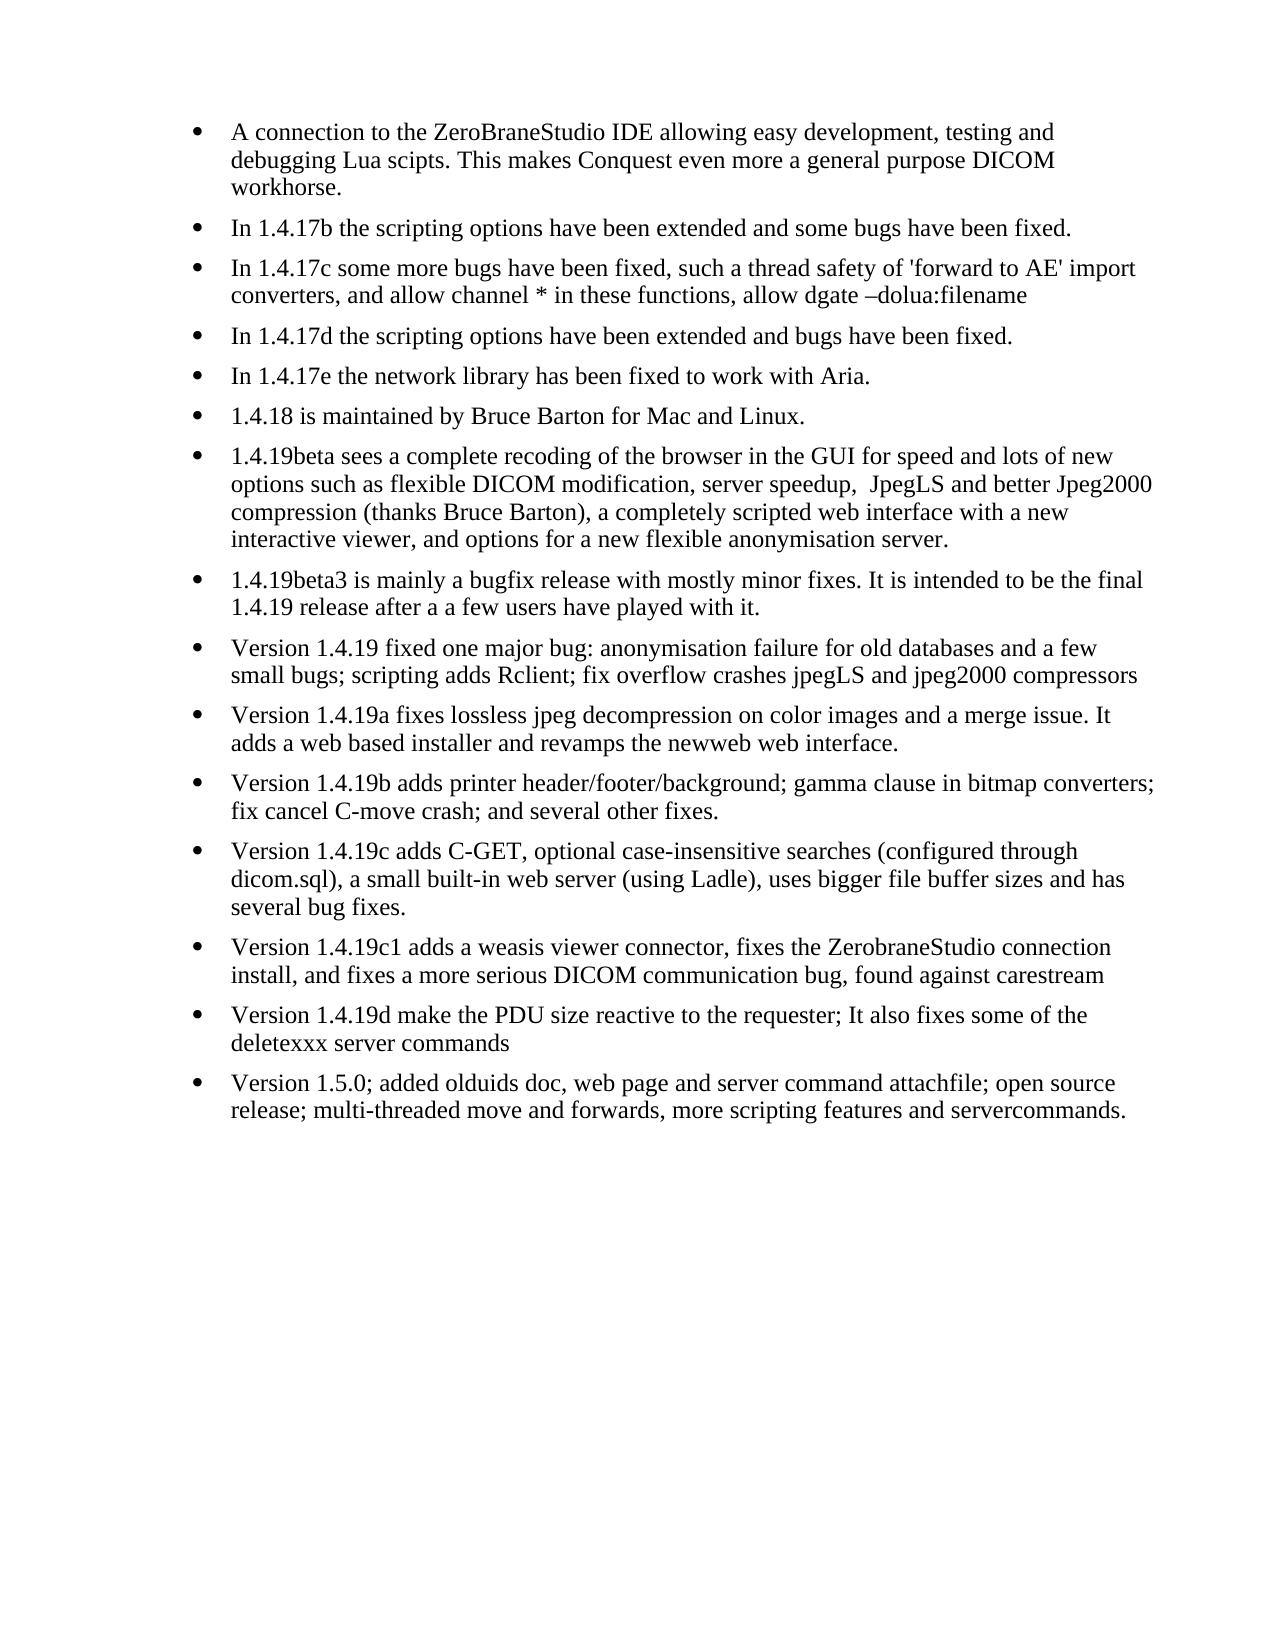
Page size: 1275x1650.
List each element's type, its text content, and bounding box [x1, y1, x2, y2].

list 1.4.18 is maintained by Bruce Barton for Mac and Linux. [193, 402, 1157, 430]
list Version 1.4.19b adds printer header/footer/background; gamma clause in bitmap converters; fix cancel C-move crash; and several other fixes. [193, 769, 1157, 825]
list 1.4.19beta3 is mainly a bugfix release with mostly minor fixes. It is intended to be the final 1.4.19 release after a a few users have played with it. [193, 566, 1157, 621]
list In 1.4.17e the network library has been fixed to work with Aria. [193, 362, 1157, 390]
list A connection to the ZeroBraneStudio IDE allowing easy development, testing and debugging Lua scipts. This makes Conquest even more a general purpose DICOM workhorse. [193, 118, 1157, 201]
list Version 1.4.19c adds C-GET, optional case-insensitive searches (configured through dicom.sql), a small built-in web server (using Ladle), uses bigger file buffer sizes and has several bug fixes. [193, 837, 1157, 921]
list 1.4.19beta sees a complete recoding of the browser in the GUI for speed and lots of new options such as flexible DICOM modification, server speedup, JpegLS and better Jpeg2000 compression (thanks Bruce Barton), a completely scripted web interface with a new interactive viewer, and options for a new flexible anonymisation server. [193, 442, 1157, 553]
list Version 1.4.19a fixes lossless jpeg decompression on color images and a merge issue. It adds a web based installer and revamps the newweb web interface. [193, 702, 1157, 757]
list In 1.4.17d the scripting options have been extended and bugs have been fixed. [193, 322, 1157, 349]
list Version 1.4.19d make the PDU size reactive to the requester; It also fixes some of the deletexxx server commands [193, 1001, 1157, 1056]
list Version 1.4.19 fixed one major bug: anonymisation failure for old databases and a few small bugs; scripting adds Rclient; fix overflow crashes jpegLS and jpeg2000 compressors [193, 634, 1157, 689]
list Version 1.5.0; added olduids doc, web page and server command attachfile; open source release; multi-threaded move and forwards, more scripting features and servercommands. [193, 1069, 1157, 1124]
list In 1.4.17b the scripting options have been extended and some bugs have been fixed. [193, 214, 1157, 241]
list Version 1.4.19c1 adds a weasis viewer connector, fixes the ZerobraneStudio connection install, and fixes a more serious DICOM communication bug, found against carestream [193, 933, 1157, 988]
list In 1.4.17c some more bugs have been fixed, such a thread safety of 'forward to AE' import converters, and allow channel * in these functions, allow dgate –dolua:filename [193, 254, 1157, 309]
